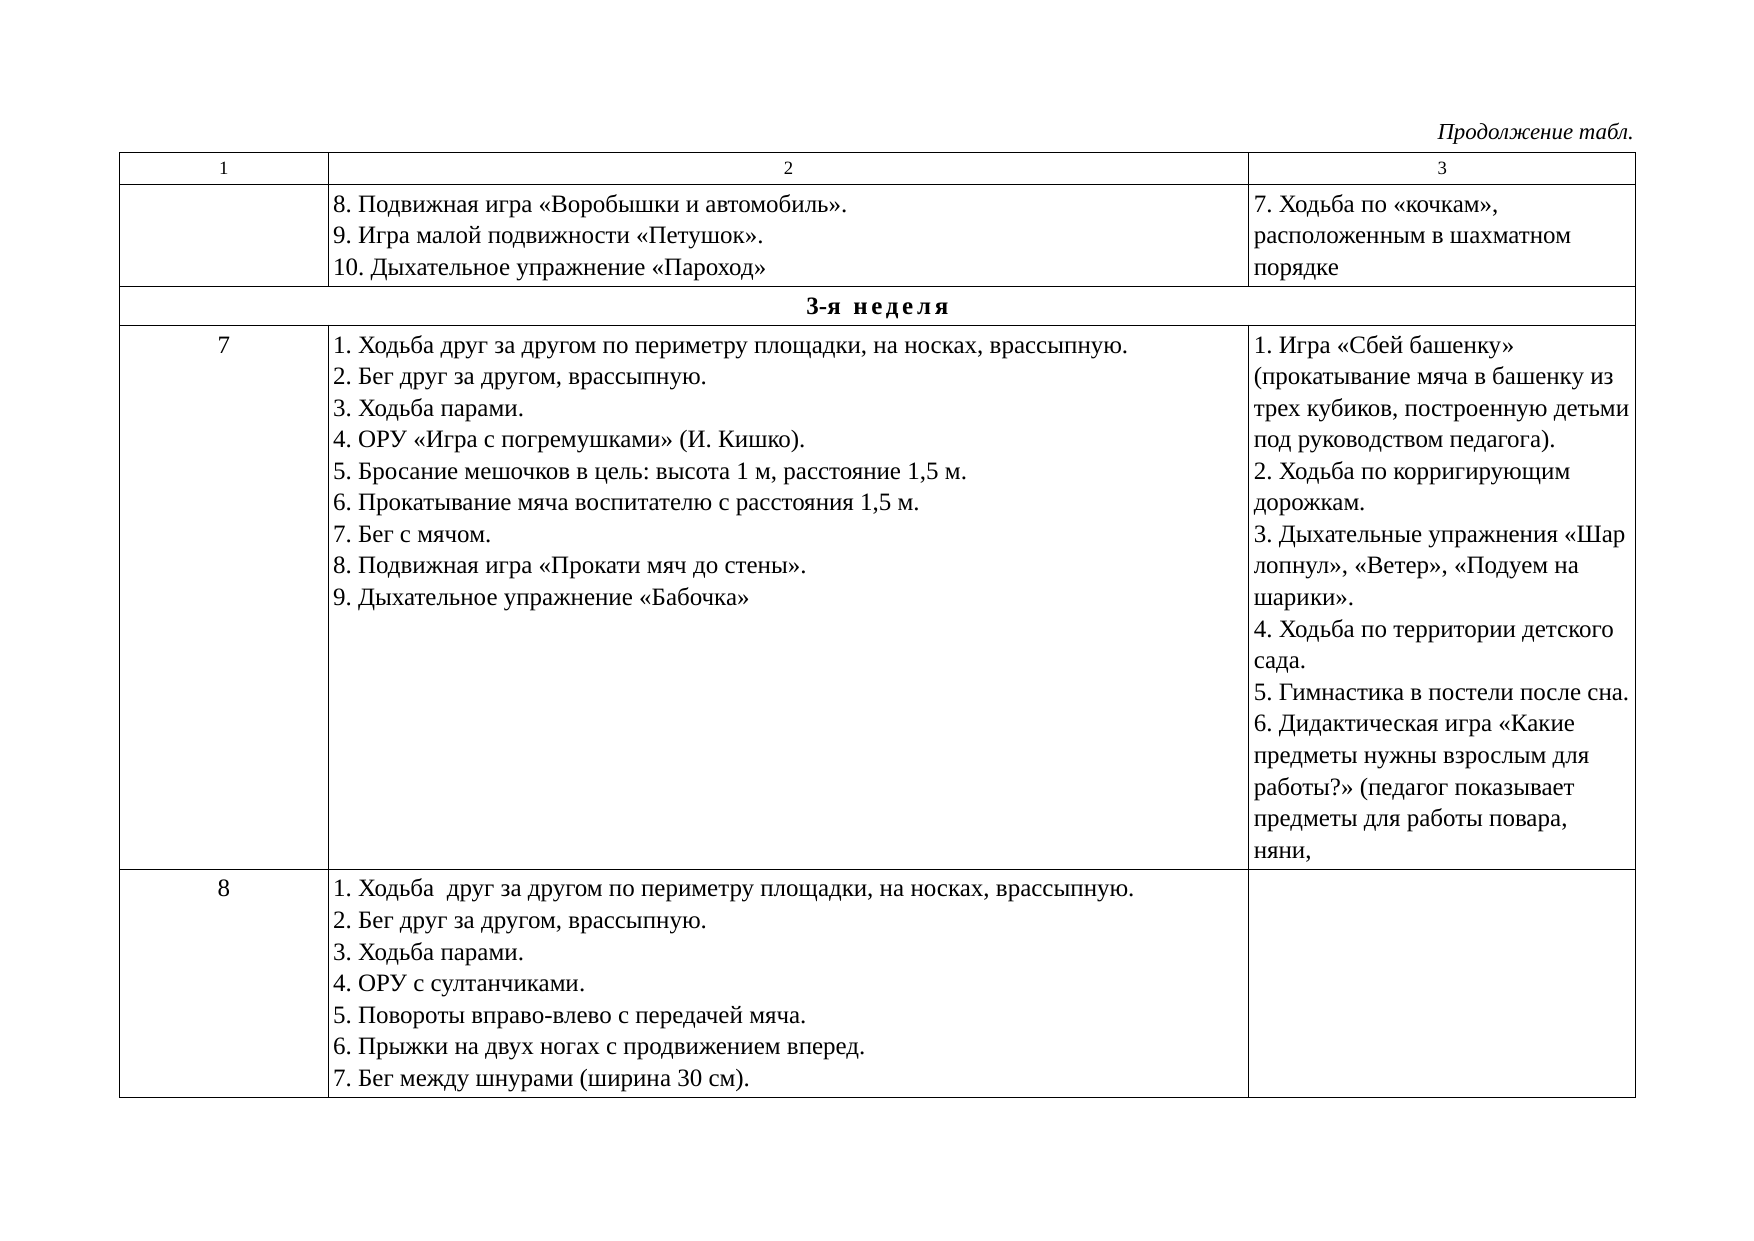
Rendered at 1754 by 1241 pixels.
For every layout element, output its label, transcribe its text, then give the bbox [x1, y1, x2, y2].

table_cell 7. Ходьба по «кочкам», расположенным в шахматном порядке [1249, 185, 1635, 286]
table_cell 1. Ходьба друг за другом по периметру площадки, на носках, врассыпную. 2. Бег друг за другом, врассыпную. 3. Ходьба парами. 4. ОРУ «Игра с погремушками» (И. Кишко). 5. Бросание мешочков в цель: высота 1 м, расстояние 1,5 м. 6. Прокатывание мяча воспитателю с расстояния 1,5 м. 7. Бег с мячом. 8. Подвижная игра «Прокати мяч до стены». 9. Дыхательное упражнение «Бабочка» [329, 326, 1248, 868]
table_cell 3-я неделя [120, 287, 1635, 324]
table_header 2 [329, 153, 1248, 184]
table_cell 8 [120, 870, 328, 1097]
table_cell 1. Ходьба друг за другом по периметру площадки, на носках, врассыпную. 2. Бег друг за другом, врассыпную. 3. Ходьба парами. 4. ОРУ с султанчиками. 5. Повороты вправо-влево с передачей мяча. 6. Прыжки на двух ногах с продвижением вперед. 7. Бег между шнурами (ширина 30 см). [329, 870, 1248, 1097]
table_cell [1249, 870, 1635, 1097]
text Продолжение табл. [118, 118, 1636, 144]
table_header 3 [1249, 153, 1635, 184]
table_header 1 [120, 153, 328, 184]
table_cell [120, 185, 328, 286]
table_cell 8. Подвижная игра «Воробышки и автомобиль». 9. Игра малой подвижности «Петушок». 10. Дыхательное упражнение «Пароход» [329, 185, 1248, 286]
table_cell 1. Игра «Сбей башенку» (прокатывание мяча в башенку из трех кубиков, построенную детьми под руководством педагога). 2. Ходьба по корригирующим дорожкам. 3. Дыхательные упражнения «Шар лопнул», «Ветер», «Подуем на шарики». 4. Ходьба по территории детского сада. 5. Гимнастика в постели после сна. 6. Дидактическая игра «Какие предметы нужны взрослым для работы?» (педагог показывает предметы для работы повара, няни, [1249, 326, 1635, 868]
table_cell 7 [120, 326, 328, 868]
